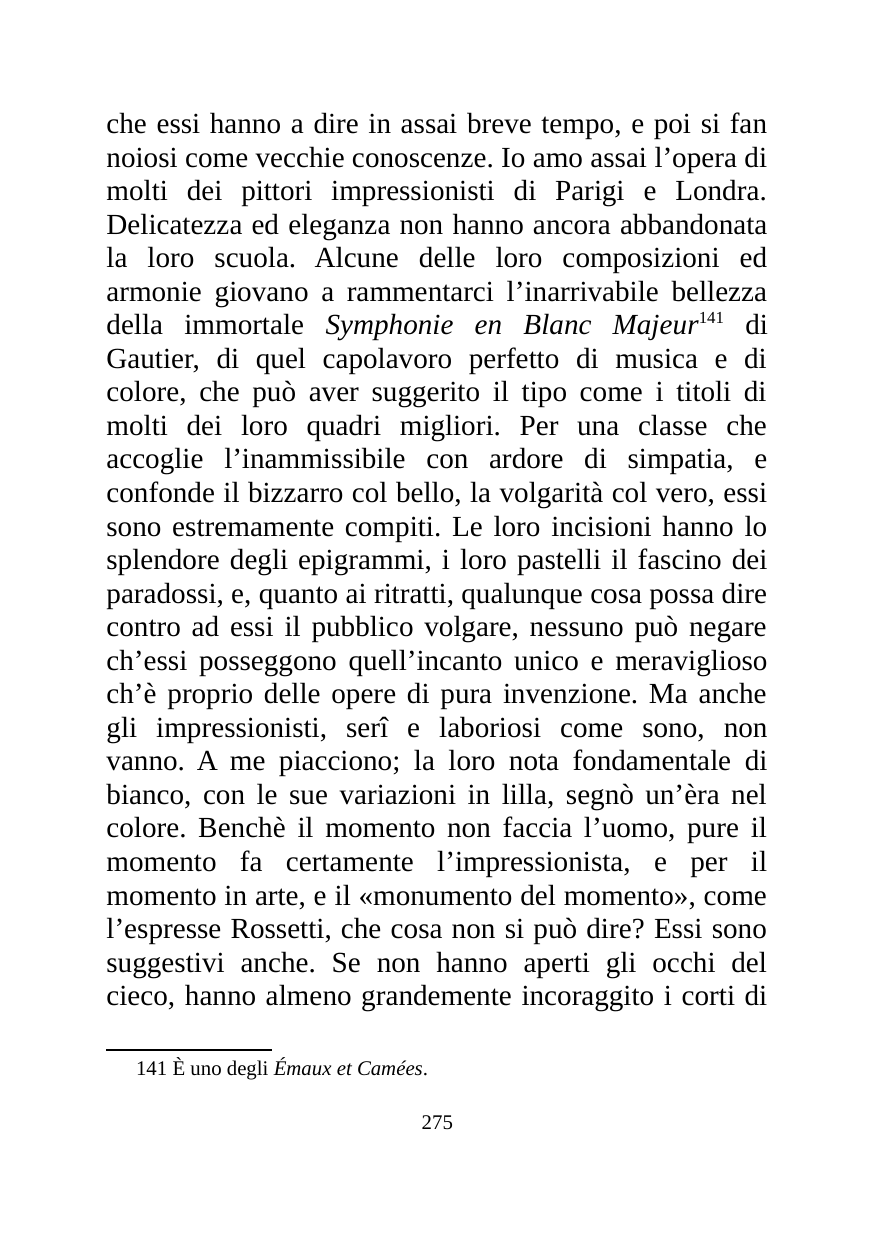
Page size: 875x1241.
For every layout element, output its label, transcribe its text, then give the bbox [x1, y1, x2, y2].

text È uno degli Émaux et Camées. [106, 1056, 768, 1080]
text che essi hanno a dire in assai breve tempo, e poi si fan noiosi come vecchie conoscenze. Io amo assai l’opera di molti dei pittori impressionisti di Parigi e Londra. Delicatezza ed eleganza non hanno ancora abbandonata la loro scuola. Alcune delle loro composizioni ed armonie giovano a rammentarci l’inarrivabile bellezza della immortale Symphonie en Blanc Majeur di Gautier, di quel capolavoro perfetto di musica e di colore, che può aver suggerito il tipo come i titoli di molti dei loro quadri migliori. Per una classe che accoglie l’inammissibile con ardore di simpatia, e confonde il bizzarro col bello, la volgarità col vero, essi sono estremamente compiti. Le loro incisioni hanno lo splendore degli epigrammi, i loro pastelli il fascino dei paradossi, e, quanto ai ritratti, qualunque cosa possa dire contro ad essi il pubblico volgare, nessuno può negare ch’essi posseggono quell’incanto unico e meraviglioso ch’è proprio delle opere di pura invenzione. Ma anche gli impressionisti, serî e laboriosi come sono, non vanno. A me piacciono; la loro nota fondamentale di bianco, con le sue variazioni in lilla, segnò un’èra nel colore. Benchè il momento non faccia l’uomo, pure il momento fa certamente l’impressionista, e per il momento in arte, e il «monumento del momento», come l’espresse Rossetti, che cosa non si può dire? Essi sono suggestivi anche. Se non hanno aperti gli occhi del cieco, hanno almeno grandemente incoraggito i corti di [106, 106, 768, 1012]
